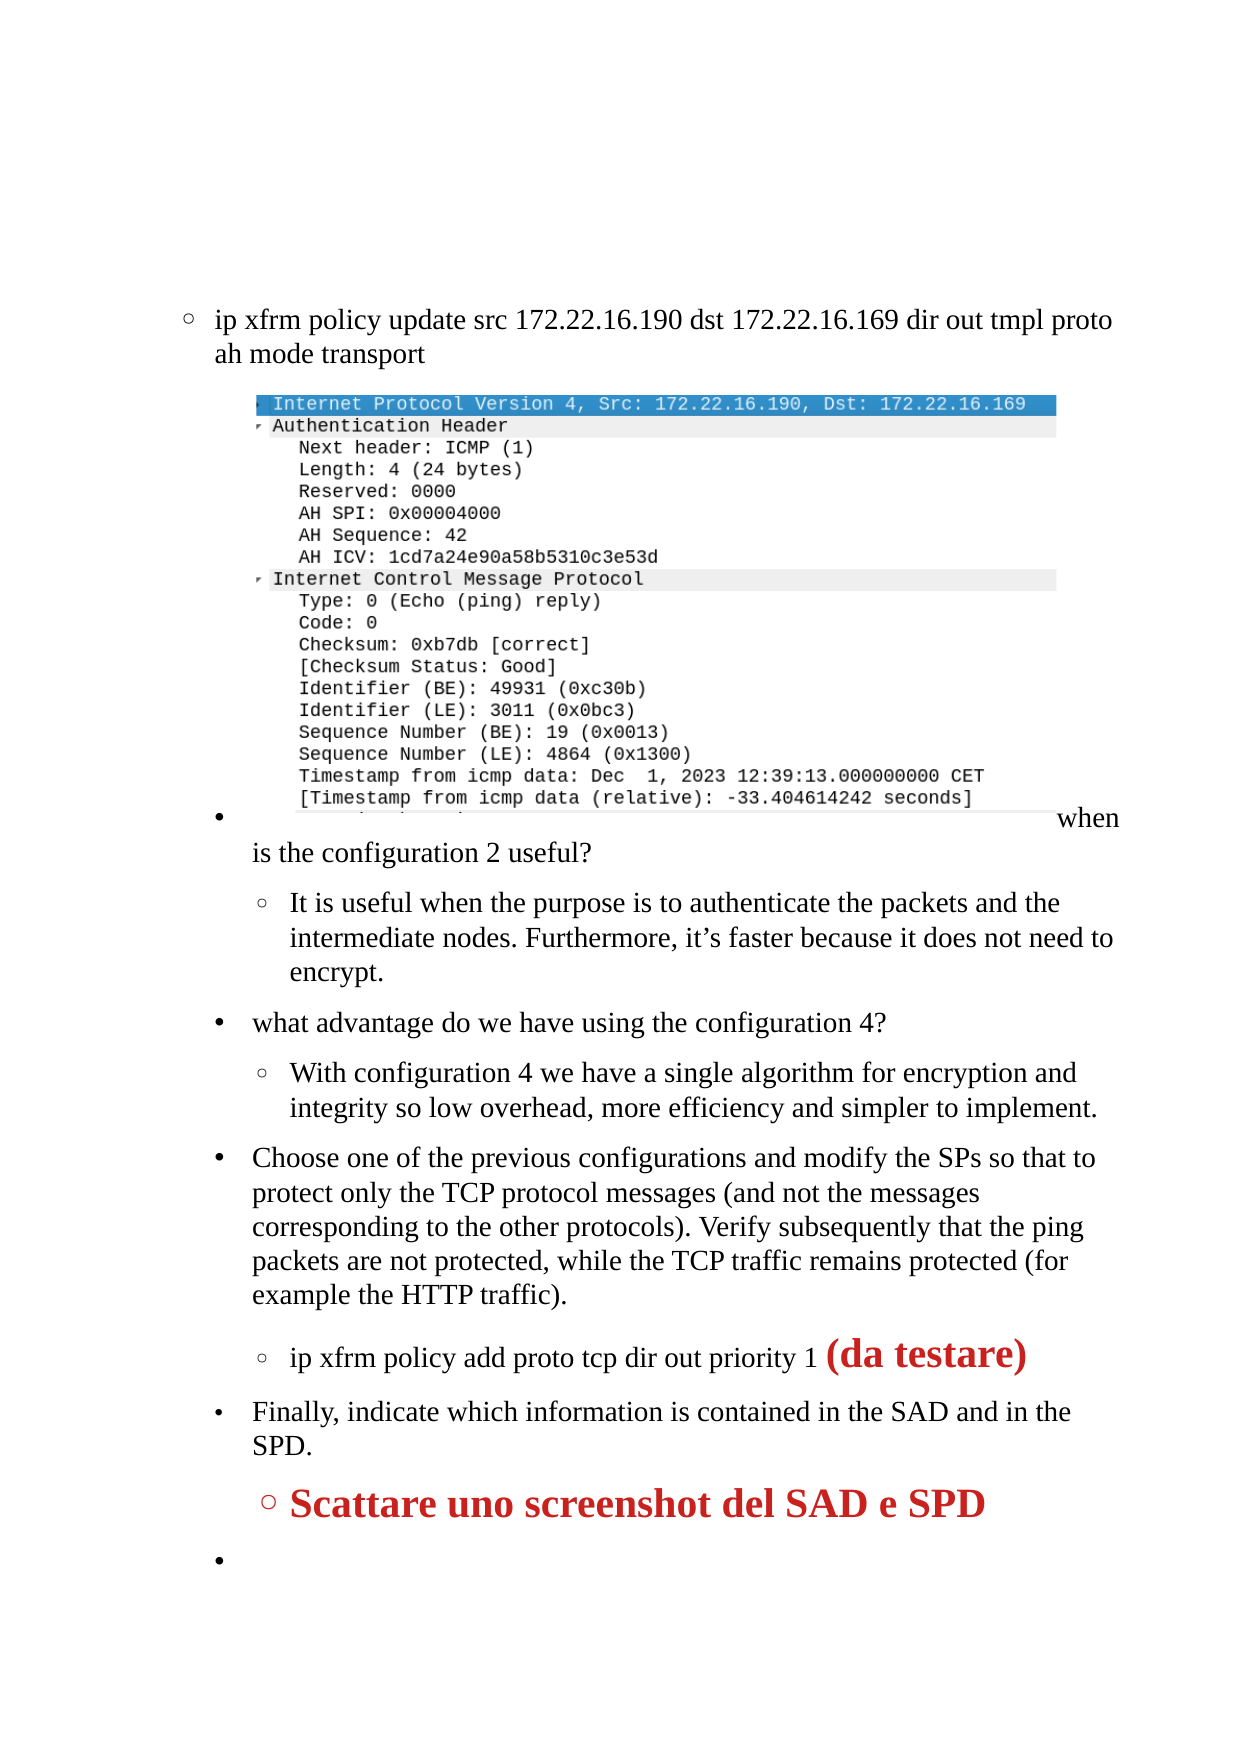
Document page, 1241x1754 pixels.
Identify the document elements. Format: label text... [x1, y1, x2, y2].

list Finally, indicate which information is contained in the SAD and in the SPD. [214, 1394, 1123, 1461]
list Scattare uno screenshot del SAD e SPD [252, 1479, 1123, 1527]
list With configuration 4 we have a single algorithm for encryption and integrity so low overhead, more efficiency and simpler to implement. [252, 1056, 1123, 1123]
list when is the configuration 2 useful? [214, 800, 1123, 868]
list what advantage do we have using the configuration 4? [214, 1005, 1123, 1038]
list ip xfrm policy add proto tcp dir out priority 1 (da testare) [252, 1328, 1123, 1376]
picture [256, 395, 1057, 813]
list It is useful when the purpose is to authenticate the packets and the intermediate nodes. Furthermore, it’s faster because it does not need to encrypt. [252, 886, 1123, 987]
list ip xfrm policy update src 172.22.16.190 dst 172.22.16.169 dir out tmpl proto ah mode transport [177, 302, 1123, 370]
list Choose one of the previous configurations and modify the SPs so that to protect only the TCP protocol messages (and not the messages corresponding to the other protocols). Verify subsequently that the ping packets are not protected, while the TCP traffic remains protected (for example the HTTP traffic). [214, 1141, 1123, 1311]
